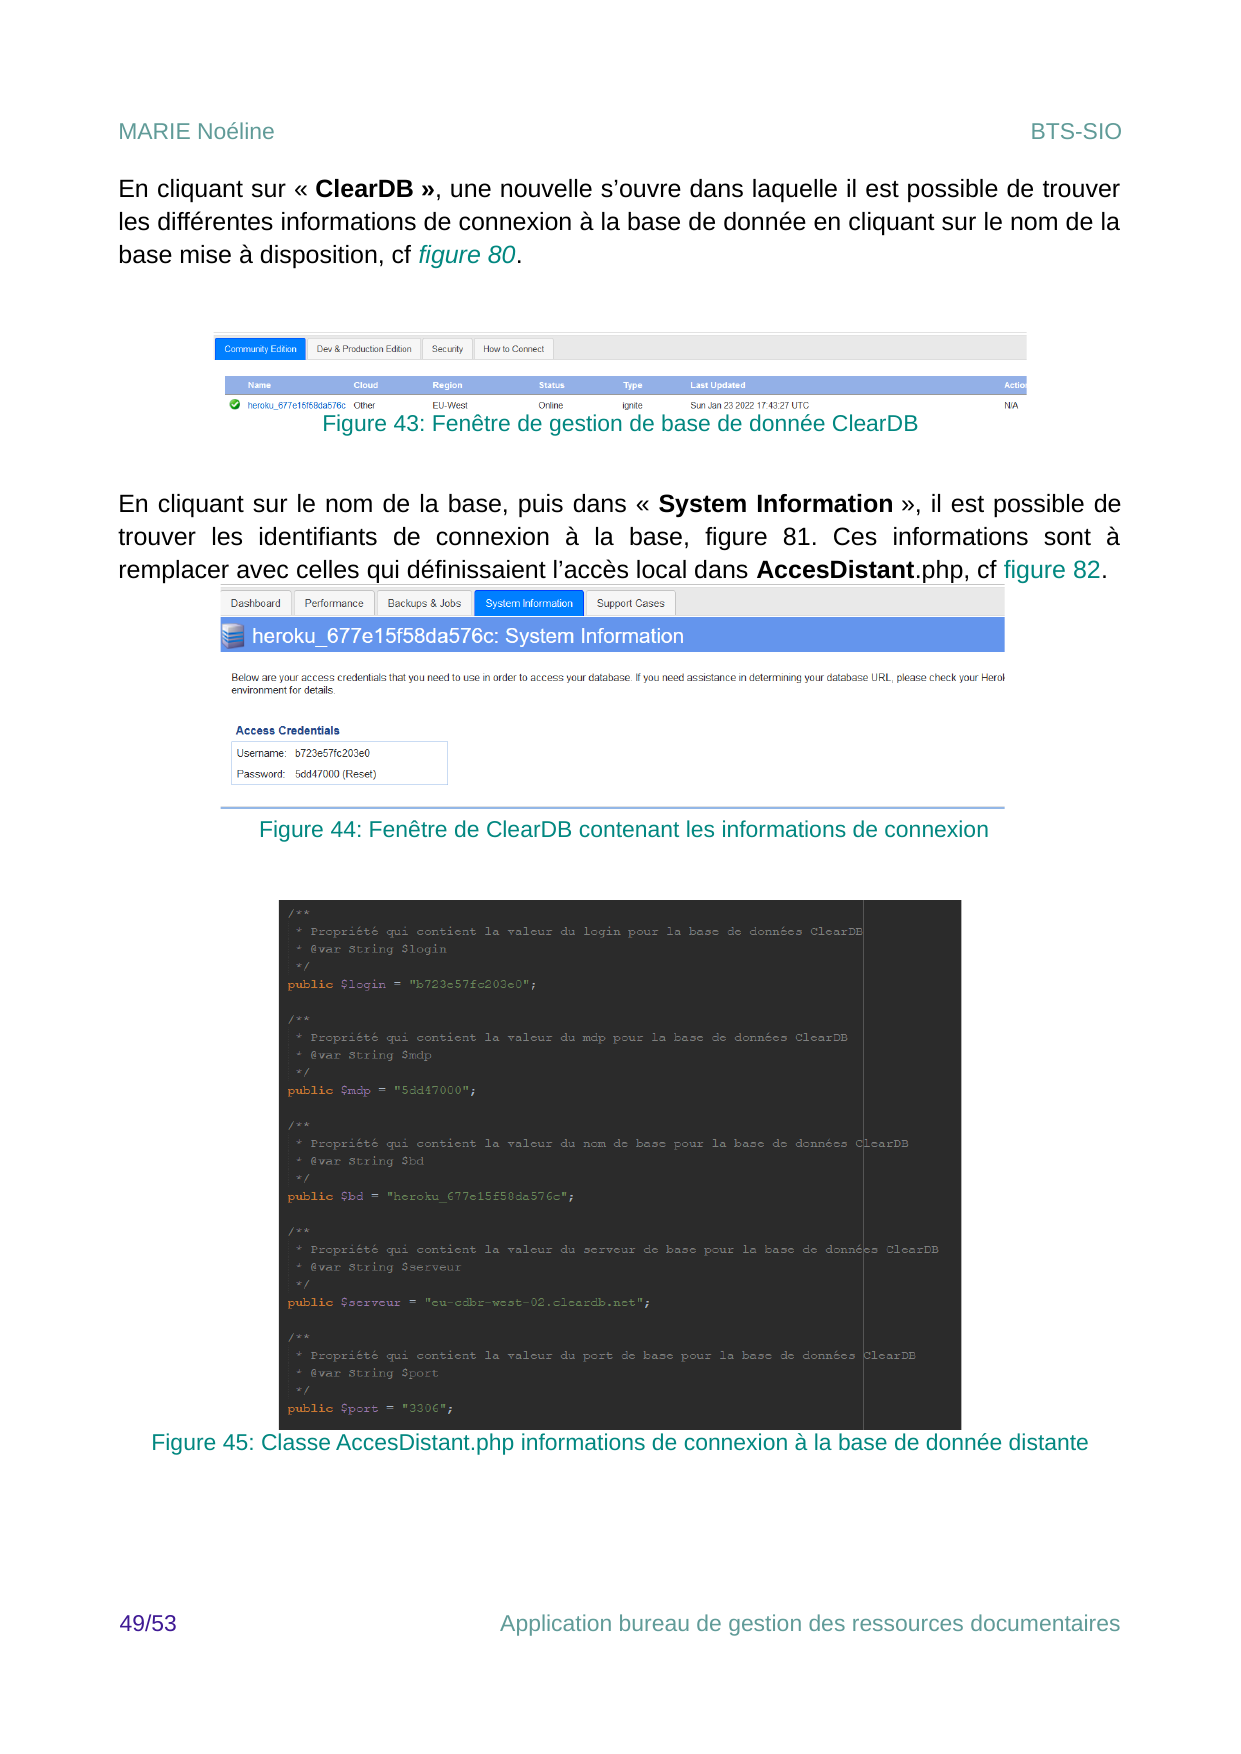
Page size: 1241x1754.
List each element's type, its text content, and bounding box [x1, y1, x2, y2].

picture [278, 900, 962, 1430]
picture [220, 583, 1005, 816]
text En cliquant sur « ClearDB », une nouvelle s’ouvre dans laquelle il est possible de trouver les différentes informations de connexion à la base de donnée en cliquant sur le nom de la base mise à disposition, cf figure 80. [118, 174, 1122, 269]
picture [213, 330, 1027, 411]
text Figure 45: Classe AccesDistant.php informations de connexion à la base de donnée distante [118, 1430, 1122, 1456]
text En cliquant sur le nom de la base, puis dans « System Information », il est possible de trouver les identifiants de connexion à la base, figure 81. Ces informations sont à remplacer avec celles qui définissaient l’accès local dans AccesDistant.php, cf figure 82. [118, 489, 1122, 583]
text Figure 43: Fenêtre de gestion de base de donnée ClearDB [118, 411, 1122, 437]
text Figure 44: Fenêtre de ClearDB contenant les informations de connexion [232, 816, 1016, 842]
